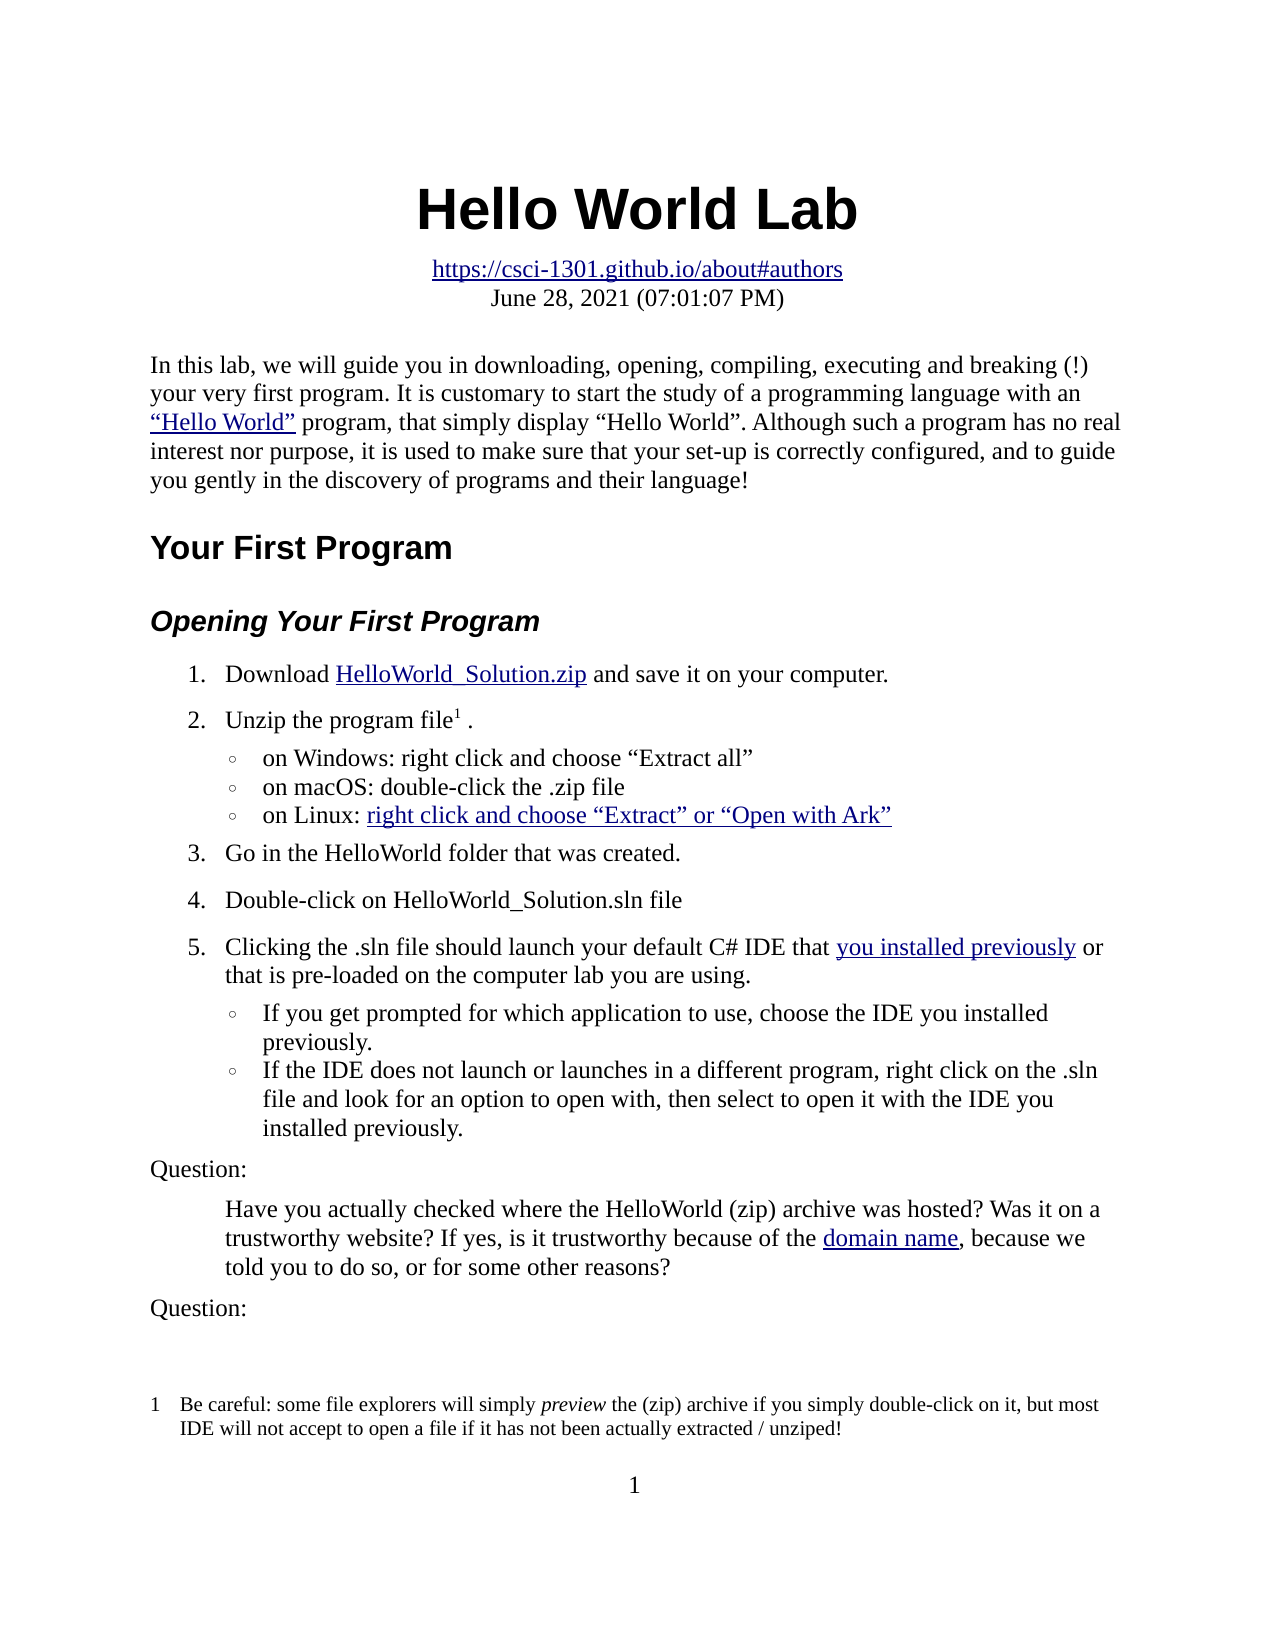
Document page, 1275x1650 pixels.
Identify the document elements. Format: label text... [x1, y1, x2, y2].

text Question: [150, 1293, 1125, 1321]
title Hello World Lab [150, 175, 1125, 242]
list Clicking the .sln file should launch your default C# IDE that you installed previously or that is pre-loaded on the computer lab you are using. [187, 932, 1125, 989]
list Go in the HelloWorld folder that was created. [187, 838, 1125, 867]
text June 28, 2021 (07:01:07 PM) [150, 283, 1125, 312]
text Have you actually checked where the HelloWorld (zip) archive was hosted? Was it on a trustworthy website? If yes, is it trustworthy because of the domain name, because we told you to do so, or for some other reasons? [225, 1194, 1125, 1281]
list on Windows: right click and choose “Extract all” [225, 743, 1125, 772]
list Unzip the program file . [187, 705, 1125, 734]
subtitle Your First Program [150, 527, 1125, 566]
list Be careful: some file explorers will simply preview the (zip) archive if you simply double-click on it, but most IDE will not accept to open a file if it has not been actually extracted / unziped! [150, 1392, 1125, 1440]
text In this lab, we will guide you in downloading, opening, compiling, executing and breaking (!) your very first program. It is customary to start the study of a programming language with an “Hello World” program, that simply display “Hello World”. Although such a program has no real interest nor purpose, it is used to make sure that your set-up is correctly configured, and to guide you gently in the discovery of programs and their language! [150, 350, 1125, 493]
list Double-click on HelloWorld_Solution.sln file [187, 885, 1125, 914]
text https://csci-1301.github.io/about#authors [150, 254, 1125, 283]
list on Linux: right click and choose “Extract” or “Open with Ark” [225, 801, 1125, 829]
list If you get prompted for which application to use, choose the IDE you installed previously. [225, 998, 1125, 1056]
list on macOS: double-click the .zip file [225, 772, 1125, 801]
text Question: [150, 1154, 1125, 1182]
list If the IDE does not launch or launches in a different program, right click on the .sln file and look for an option to open with, then select to open it with the IDE you installed previously. [225, 1056, 1125, 1142]
subtitle Opening Your First Program [150, 604, 1125, 637]
list Download HelloWorld_Solution.zip and save it on your computer. [187, 659, 1125, 687]
